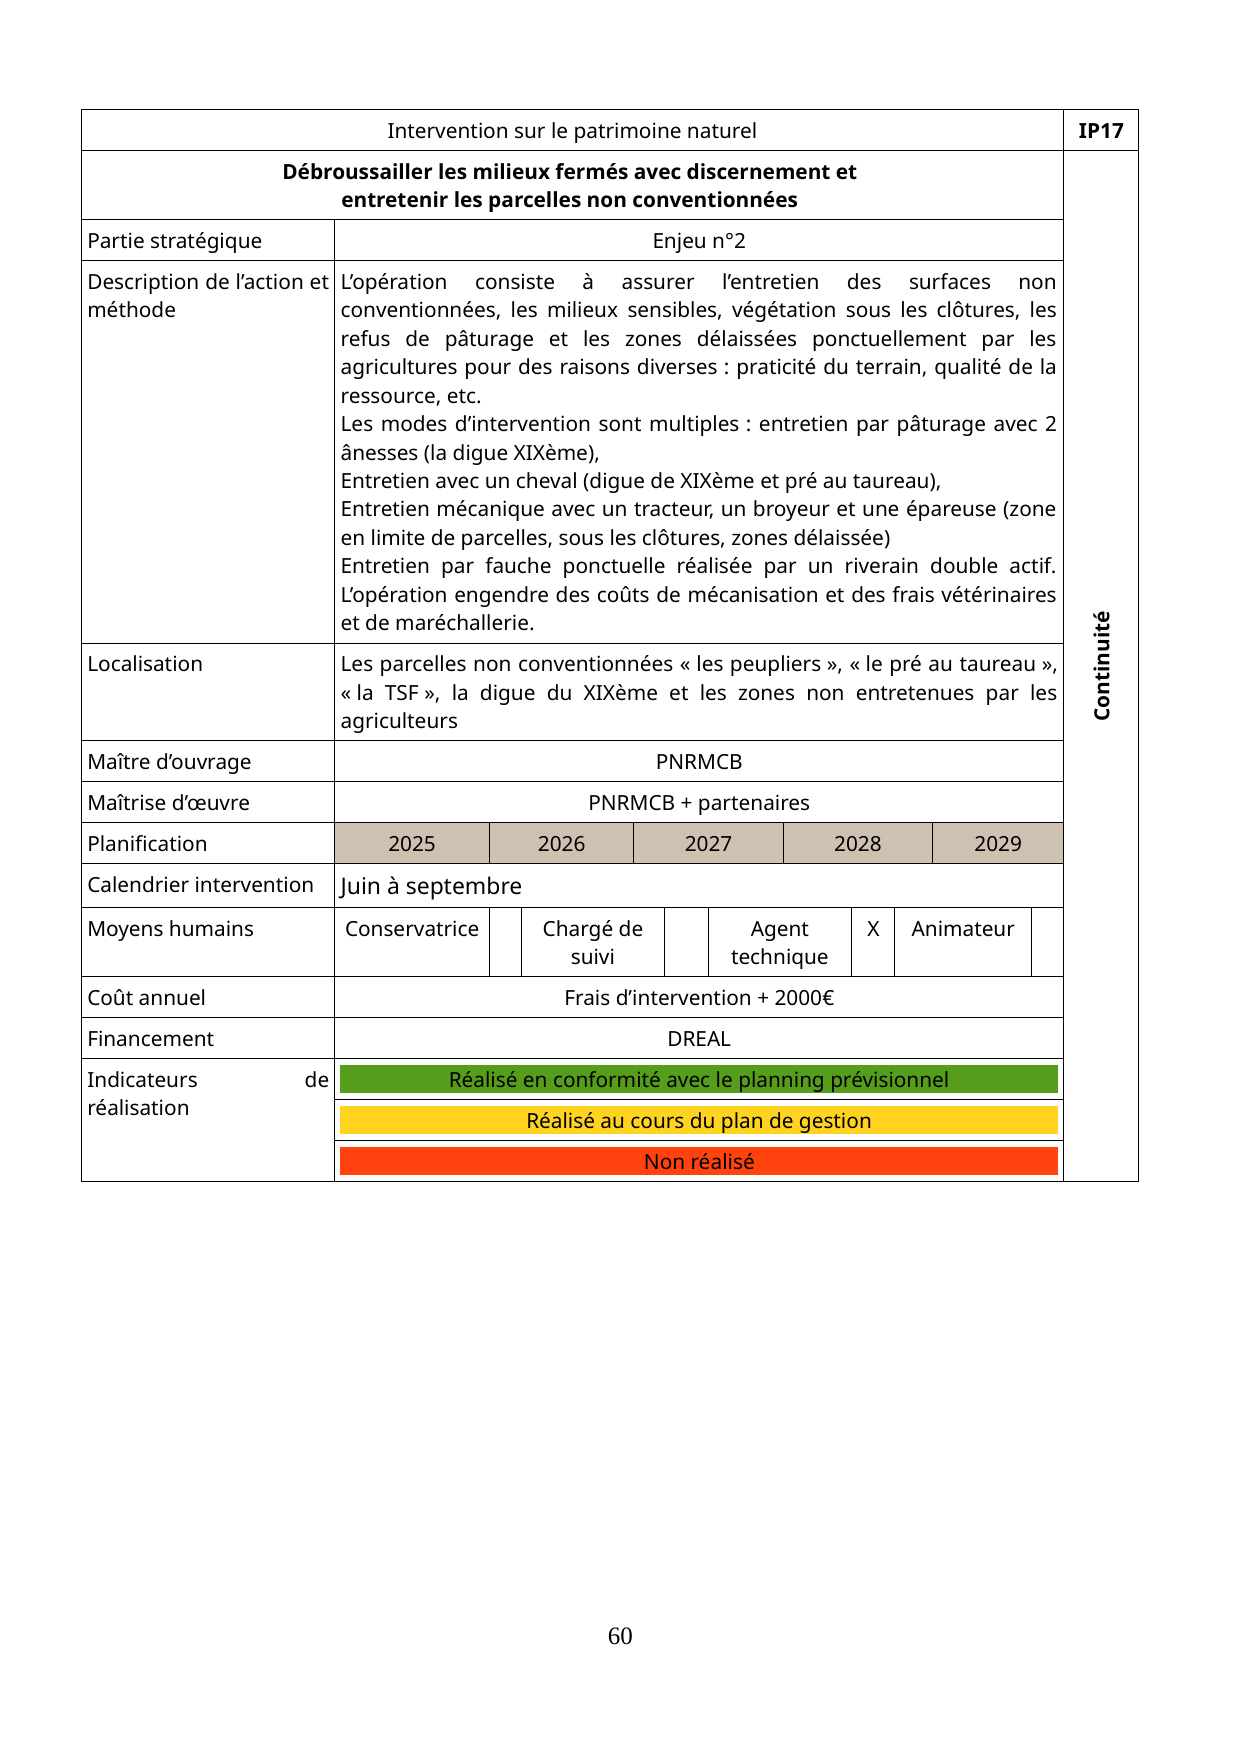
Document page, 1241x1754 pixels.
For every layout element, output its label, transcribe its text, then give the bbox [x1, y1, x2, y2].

table_cell Animateur [895, 908, 1031, 976]
table_cell 2025 [335, 823, 489, 863]
table_cell Calendrier intervention [82, 864, 334, 907]
table_cell [1032, 908, 1063, 976]
table_cell 2029 [933, 823, 1063, 863]
table_cell DREAL [335, 1018, 1063, 1058]
table_cell 2027 [634, 823, 783, 863]
table_cell Enjeu n°2 [335, 220, 1063, 260]
table_cell PNRMCB [335, 741, 1063, 781]
table_cell Non réalisé [335, 1141, 1063, 1181]
table_cell Planification [82, 823, 334, 863]
table_cell 2028 [784, 823, 932, 863]
table_cell Maître d’ouvrage [82, 741, 334, 781]
table_header Intervention sur le patrimoine naturel [82, 110, 1063, 150]
table_cell Frais d’intervention + 2000€ [335, 977, 1063, 1017]
table_cell Chargé de suivi [522, 908, 664, 976]
table_cell Réalisé en conformité avec le planning prévisionnel [335, 1059, 1063, 1099]
table_cell Conservatrice [335, 908, 489, 976]
table_cell Description de l’action et méthode [82, 261, 334, 642]
table_cell Moyens humains [82, 908, 334, 976]
table_cell [665, 908, 708, 976]
table_header IP17 [1064, 110, 1138, 150]
table_cell Maîtrise d’œuvre [82, 782, 334, 822]
table_cell Agent technique [709, 908, 851, 976]
table_cell Les parcelles non conventionnées « les peupliers », « le pré au taureau », « la TSF », la digue du XIXème et les zones non entretenues par les agriculteurs [335, 644, 1063, 740]
table_cell L’opération consiste à assurer l’entretien des surfaces non conventionnées, les milieux sensibles, végétation sous les clôtures, les refus de pâturage et les zones délaissées ponctuellement par les agricultures pour des raisons diverses : praticité du terrain, qualité de la ressource, etc. Les modes d’intervention sont multiples : entretien par pâturage avec 2 ânesses (la digue XIXème), Entretien avec un cheval (digue de XIXème et pré au taureau), Entretien mécanique avec un tracteur, un broyeur et une épareuse (zone en limite de parcelles, sous les clôtures, zones délaissée) Entretien par fauche ponctuelle réalisée par un riverain double actif. L’opération engendre des coûts de mécanisation et des frais vétérinaires et de maréchallerie. [335, 261, 1063, 642]
table_cell X [852, 908, 894, 976]
table_cell Débroussailler les milieux fermés avec discernement et entretenir les parcelles non conventionnées [82, 151, 1063, 219]
table_cell Indicateurs de réalisation [82, 1059, 334, 1181]
table_cell Partie stratégique [82, 220, 334, 260]
table_cell Localisation [82, 644, 334, 740]
table_cell Continuité [1064, 151, 1138, 1181]
table_cell Juin à septembre [335, 864, 1063, 907]
table_cell 2026 [490, 823, 633, 863]
table_cell Réalisé au cours du plan de gestion [335, 1100, 1063, 1140]
table_cell PNRMCB + partenaires [335, 782, 1063, 822]
table_cell Financement [82, 1018, 334, 1058]
table_cell Coût annuel [82, 977, 334, 1017]
table_cell [490, 908, 521, 976]
